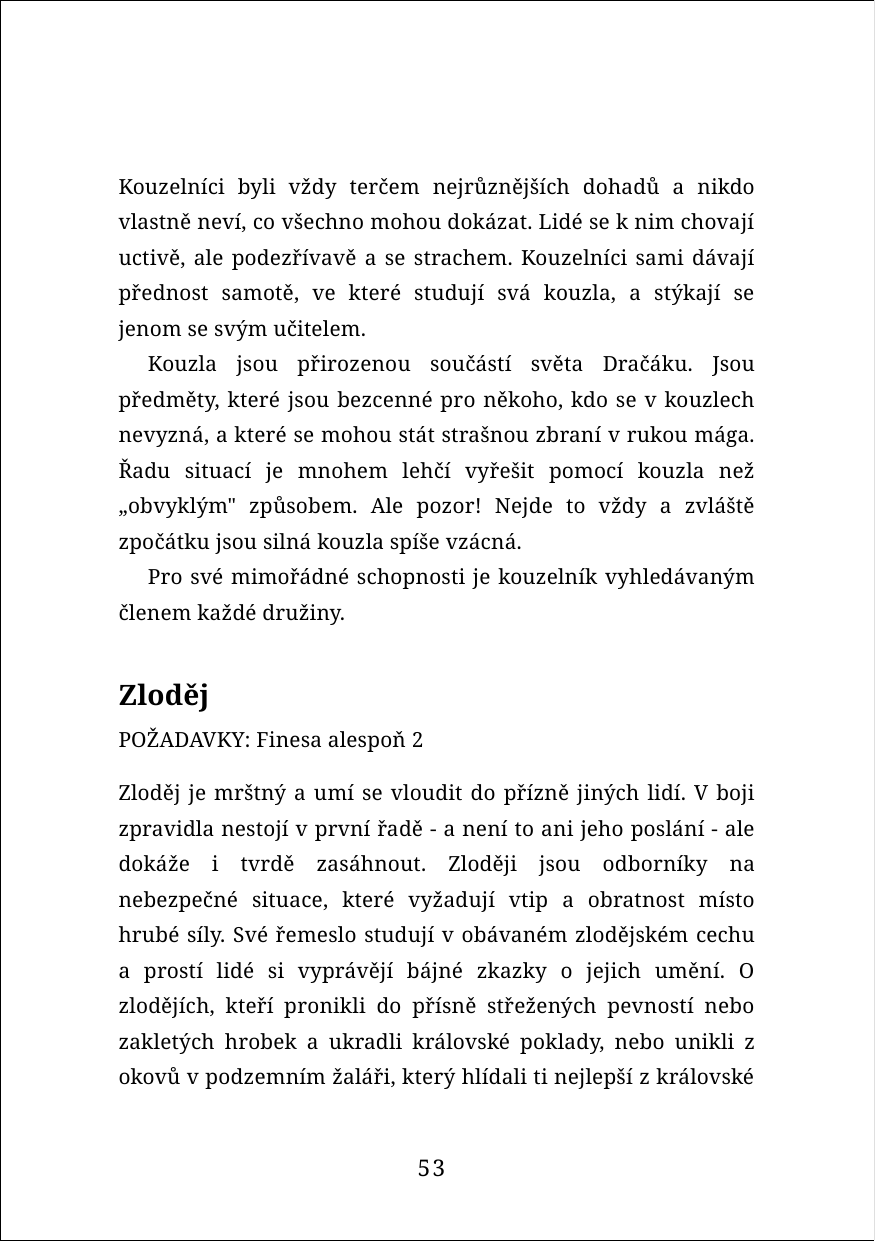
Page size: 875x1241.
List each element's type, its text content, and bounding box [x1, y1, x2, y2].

text Kouzelníci byli vždy terčem nejrůznějších dohadů a nikdo vlastně neví, co všechno mohou dokázat. Lidé se k nim chovají uctivě, ale podezřívavě a se strachem. Kouzelníci sami dávají přednost samotě, ve které studují svá kouzla, a stýkají se jenom se svým učitelem. Kouzla jsou přirozenou součástí světa Dračáku. Jsou předměty, které jsou bezcenné pro někoho, kdo se v kouzlech nevyzná, a které se mohou stát strašnou zbraní v rukou mága. Řadu situací je mnohem lehčí vyřešit pomocí kouzla než „obvyklým" způsobem. Ale pozor! Nejde to vždy a zvláště zpočátku jsou silná kouzla spíše vzácná. Pro své mimořádné schopnosti je kouzelník vyhledávaným členem každé družiny. [118, 172, 756, 626]
text Zloděj je mrštný a umí se vloudit do přízně jiných lidí. V boji zpravidla nestojí v první řadě - a není to ani jeho poslání - ale dokáže i tvrdě zasáhnout. Zloději jsou odborníky na nebezpečné situace, které vyžadují vtip a obratnost místo hrubé síly. Své řemeslo studují v obávaném zlodějském cechu a prostí lidé si vyprávějí bájné zkazky o jejich umění. O zlodějích, kteří pronikli do přísně střežených pevností nebo zakletých hrobek a ukradli královské poklady, nebo unikli z okovů v podzemním žaláři, který hlídali ti nejlepší z královské [118, 778, 756, 1091]
text POŽADAVKY: Finesa alespoň 2 [118, 725, 756, 753]
subtitle Zloděj [118, 675, 756, 713]
